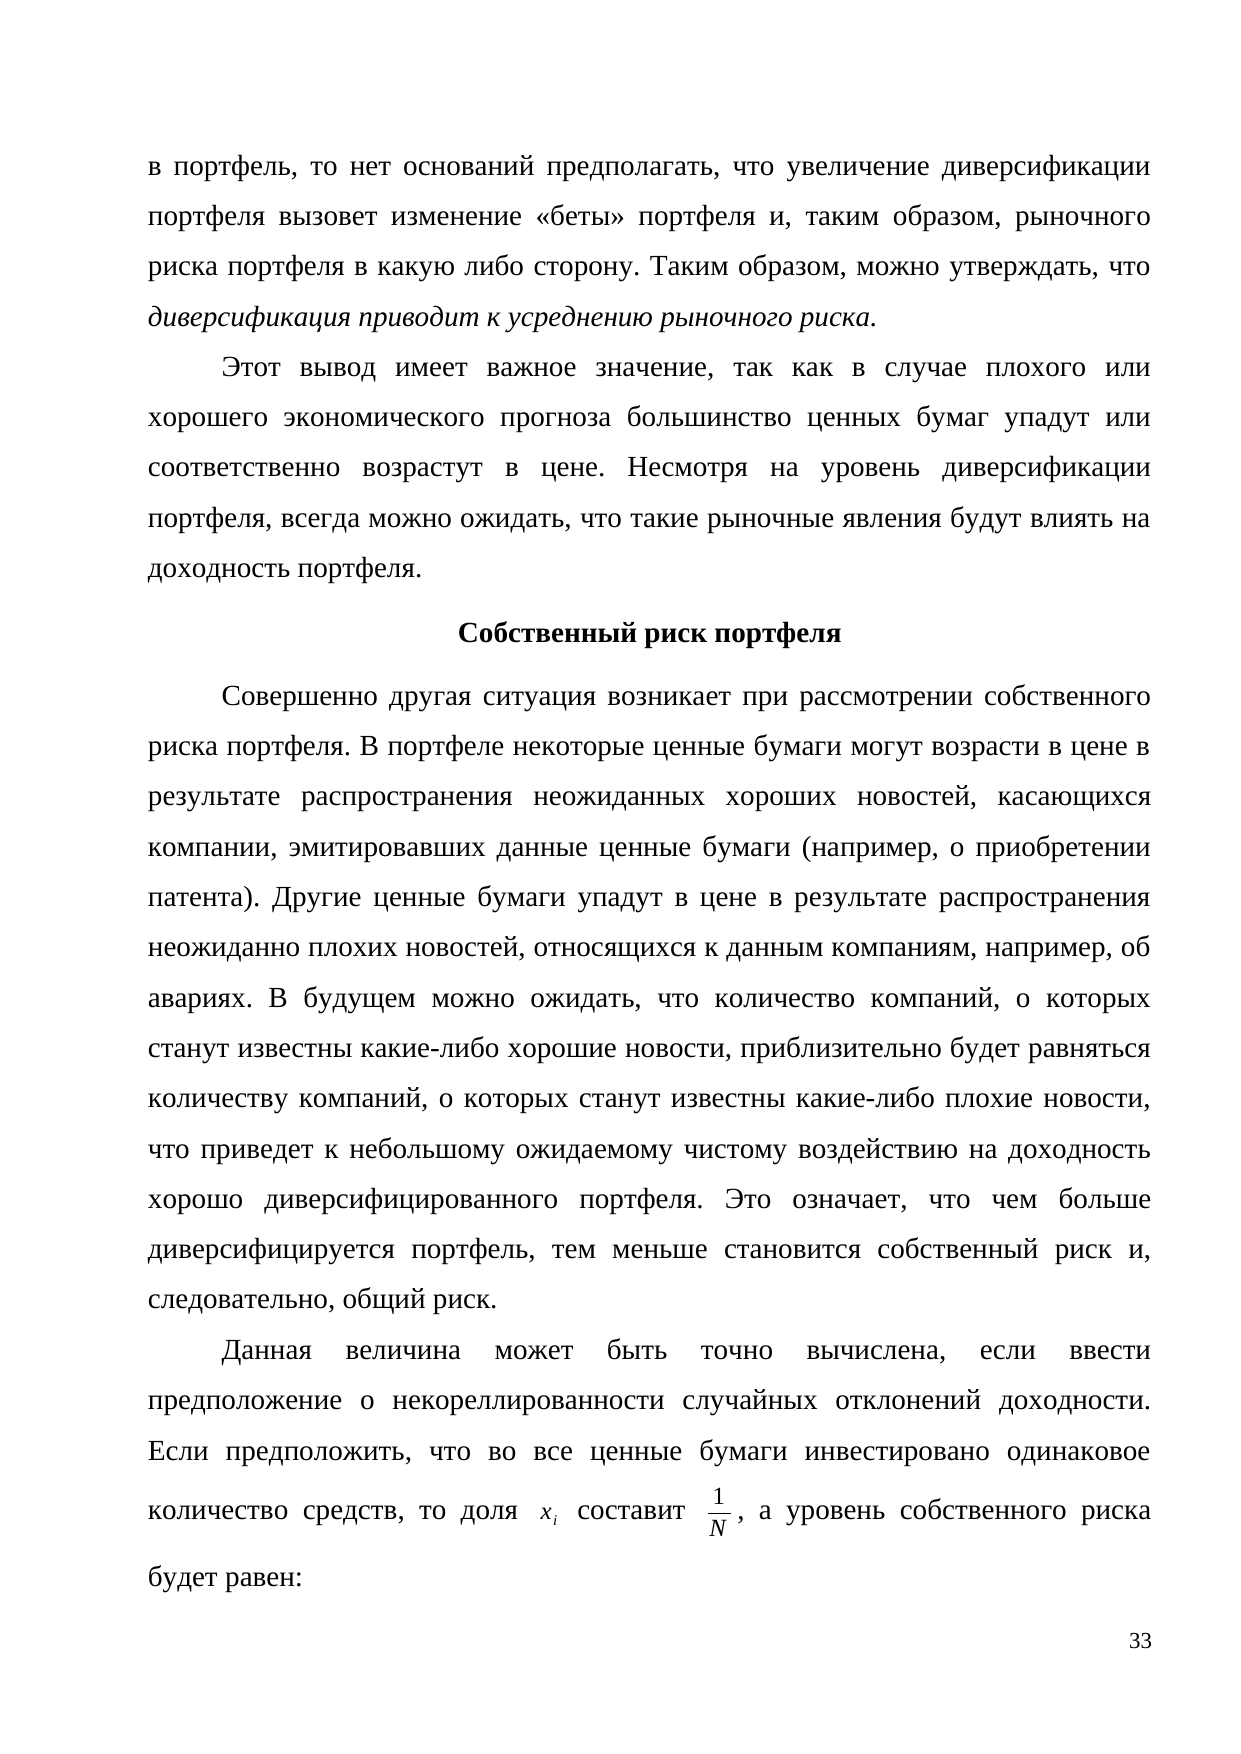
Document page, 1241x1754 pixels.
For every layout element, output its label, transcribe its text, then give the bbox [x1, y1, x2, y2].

text Совершенно другая ситуация возникает при рассмотрении собственного риска портфеля. В портфеле некоторые ценные бумаги могут возрасти в цене в результате распространения неожиданных хороших новостей, касающихся компании, эмитировавших данные ценные бумаги (например, о приобретении патента). Другие ценные бумаги упадут в цене в результате распространения неожиданно плохих новостей, относящихся к данным компаниям, например, об авариях. В будущем можно ожидать, что количество компаний, о которых станут известны какие-либо хорошие новости, приблизительно будет равняться количеству компаний, о которых станут известны какие-либо плохие новости, что приведет к небольшому ожидаемому чистому воздействию на доходность хорошо диверсифицированного портфеля. Это означает, что чем больше диверсифицируется портфель, тем меньше становится собственный риск и, следовательно, общий риск. [148, 678, 1152, 1315]
text в портфель, то нет оснований предполагать, что увеличение диверсификации портфеля вызовет изменение «беты» портфеля и, таким образом, рыночного риска портфеля в какую либо сторону. Таким образом, можно утверждать, что диверсификация приводит к усреднению рыночного риска. [148, 148, 1152, 332]
text Этот вывод имеет важное значение, так как в случае плохого или хорошего экономического прогноза большинство ценных бумаг упадут или соответственно возрастут в цене. Несмотря на уровень диверсификации портфеля, всегда можно ожидать, что такие рыночные явления будут влиять на доходность портфеля. [148, 349, 1152, 584]
subtitle Собственный риск портфеля [148, 615, 1152, 649]
text Данная величина может быть точно вычислена, если ввести предположение о некореллированности случайных отклонений доходности. Если предположить, что во все ценные бумаги инвестировано одинаковое количество средств, то доля составит , а уровень собственного риска будет равен: [148, 1332, 1152, 1592]
